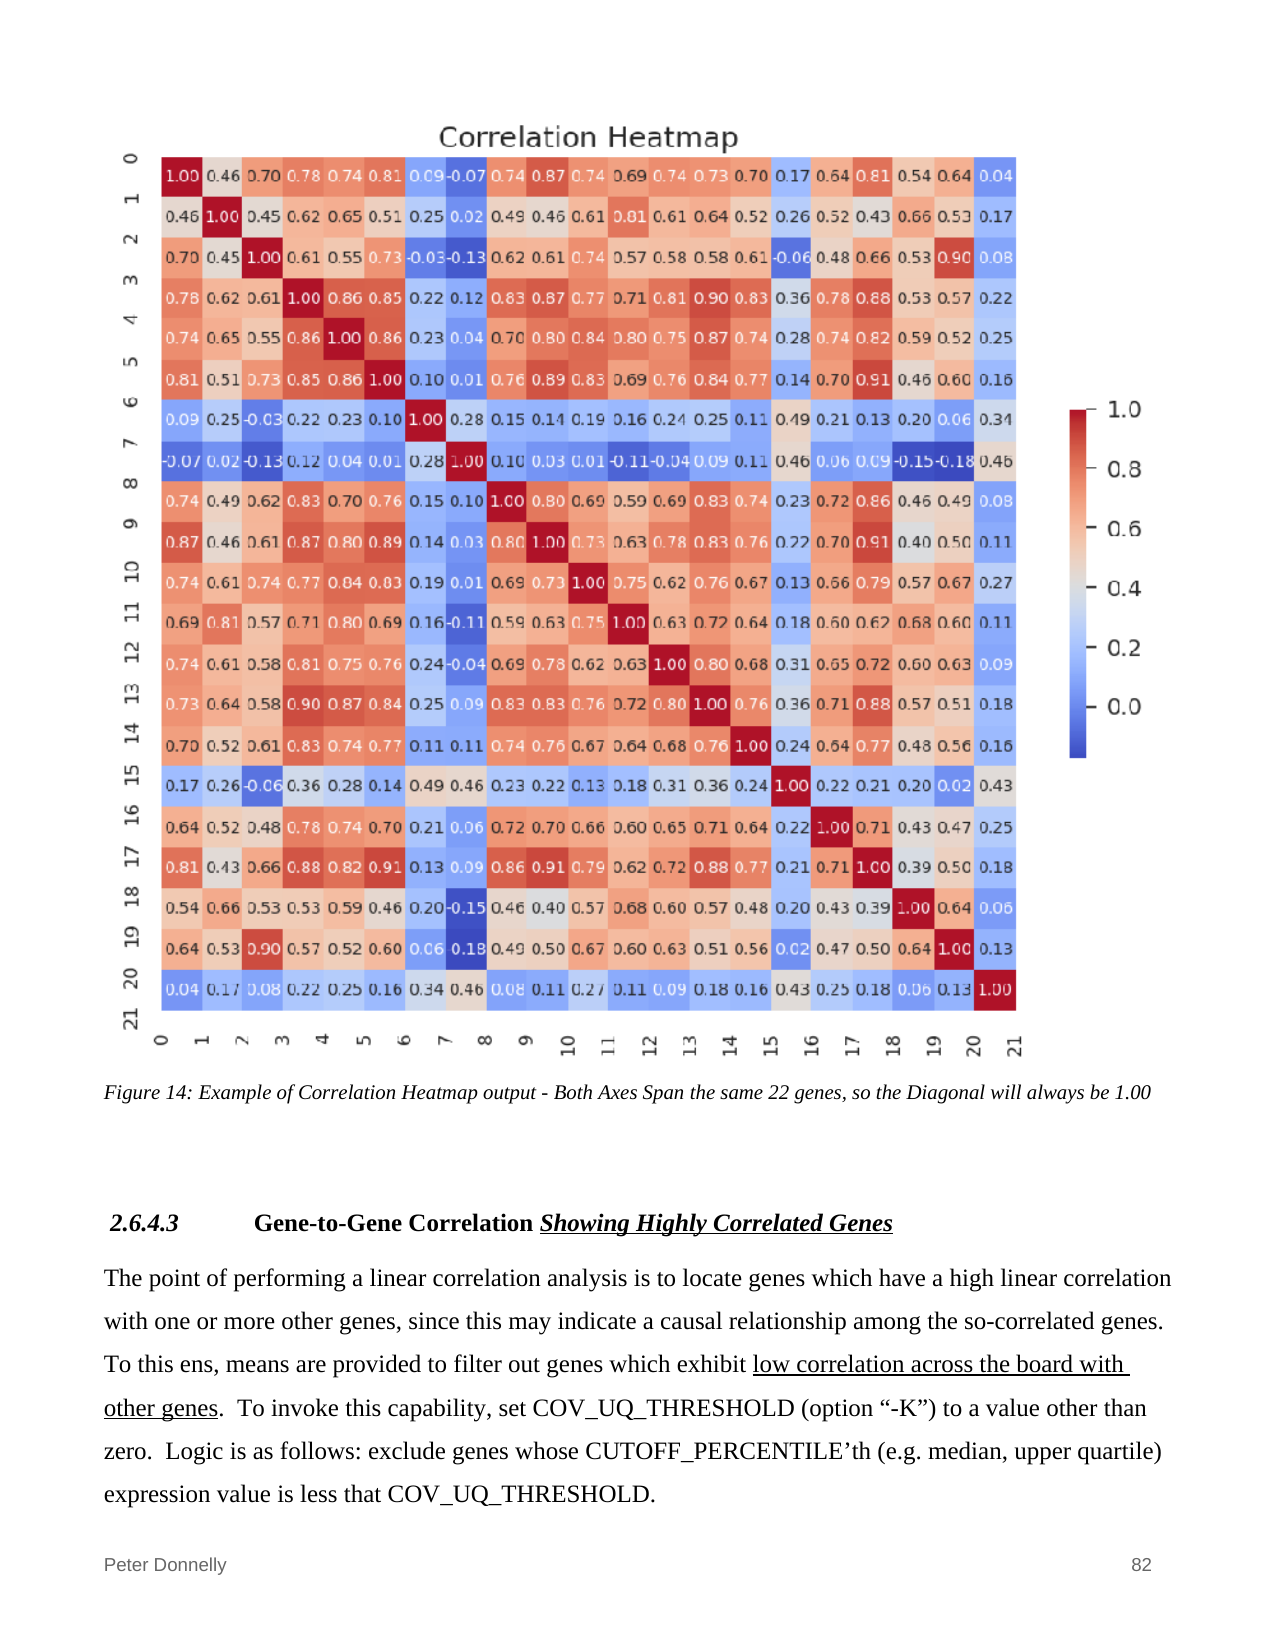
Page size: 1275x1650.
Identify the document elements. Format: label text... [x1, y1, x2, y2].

picture [103, 119, 1182, 1081]
subtitle Gene-to-Gene Correlation Showing Highly Correlated Genes [103, 1208, 1181, 1237]
text Figure 14: Example of Correlation Heatmap output - Both Axes Span the same 22 genes, so the Diagonal will always be 1.00 [103, 1081, 1181, 1104]
text The point of performing a linear correlation analysis is to locate genes which have a high linear correlation with one or more other genes, since this may indicate a causal relationship among the so-correlated genes. To this ens, means are provided to filter out genes which exhibit low correlation across the board with other genes. To invoke this capability, set COV_UQ_THRESHOLD (option “-K”) to a value other than zero. Logic is as follows: exclude genes whose CUTOFF_PERCENTILE’th (e.g. median, upper quartile) expression value is less that COV_UQ_THRESHOLD. [103, 1263, 1181, 1508]
